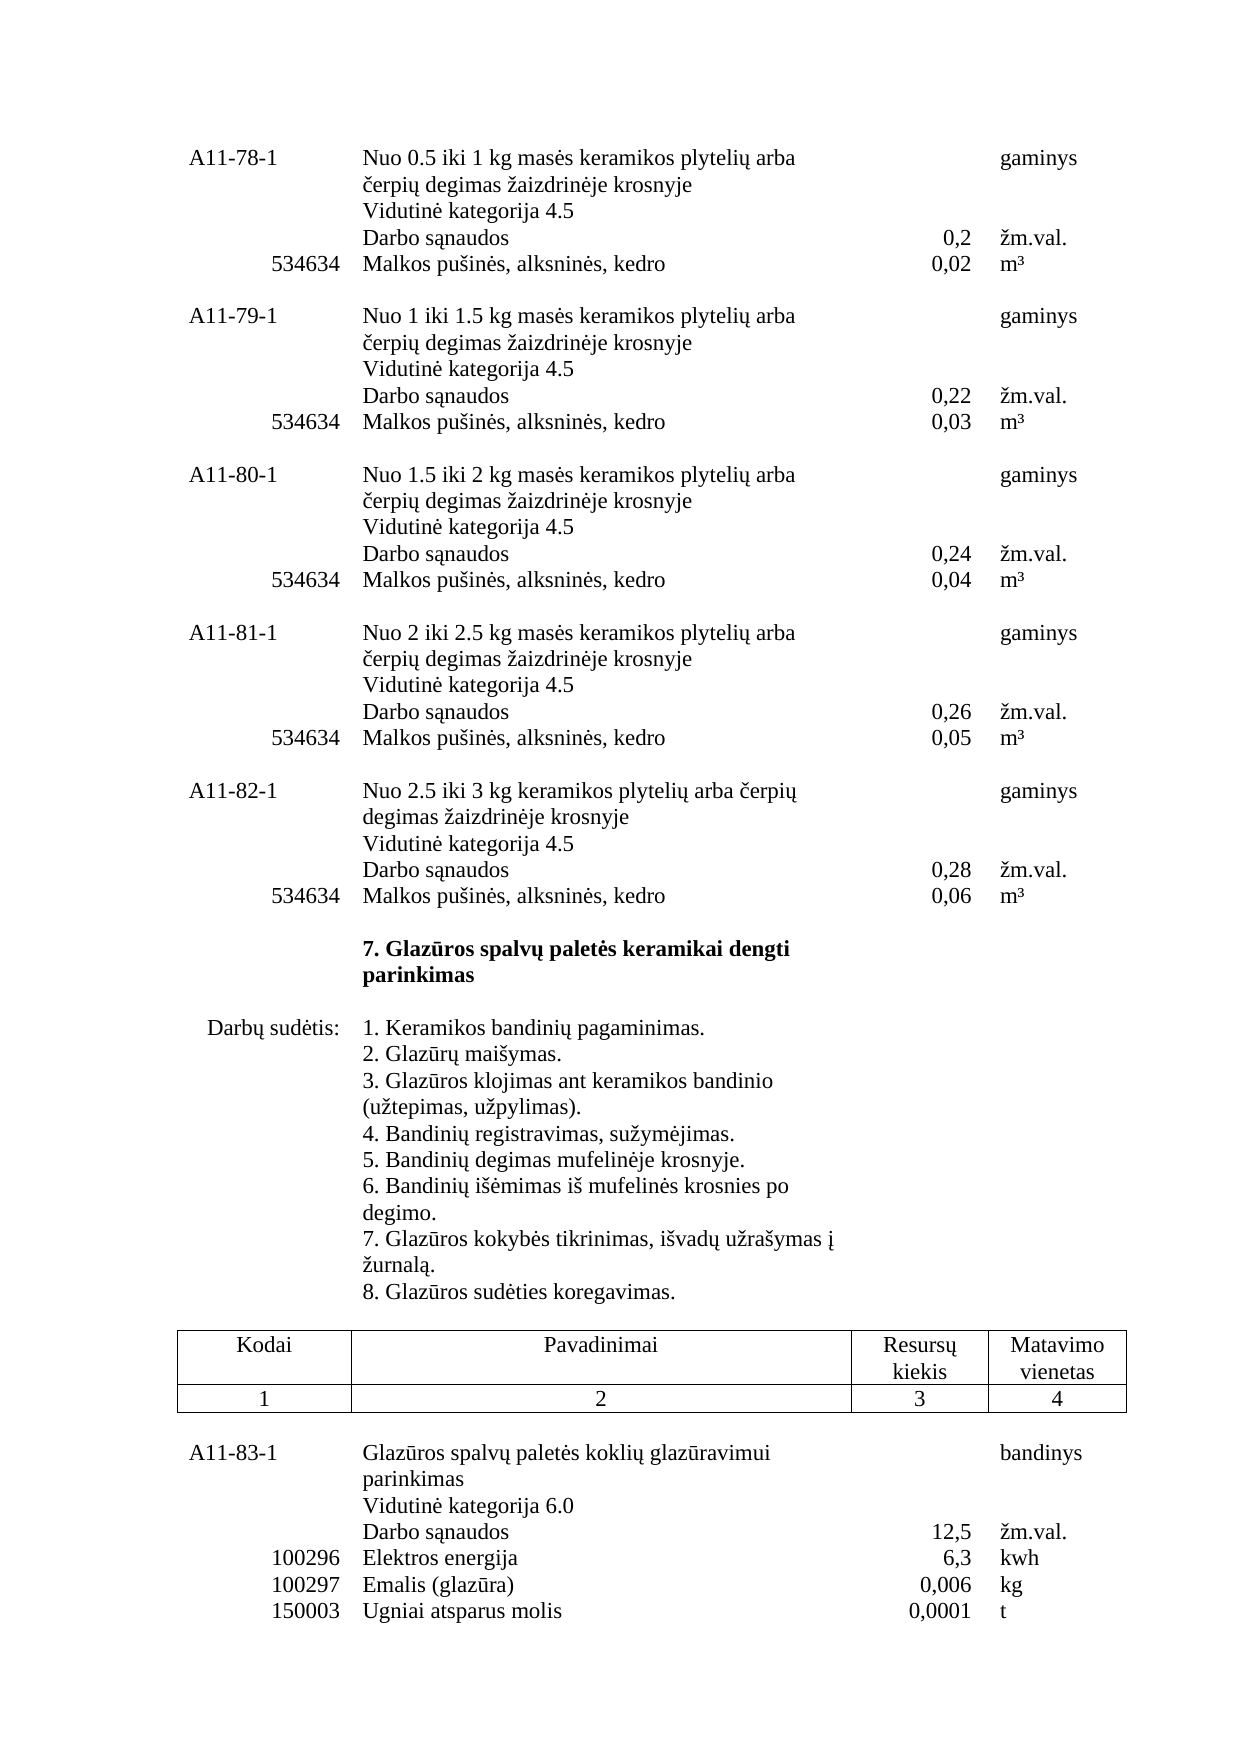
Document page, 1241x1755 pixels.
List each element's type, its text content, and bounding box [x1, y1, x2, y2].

table_cell Ugniai atsparus molis [351, 1597, 851, 1623]
table_cell A11-78-1 [177, 145, 351, 197]
table_cell žm.val. [989, 540, 1126, 566]
table_cell [851, 1278, 988, 1304]
table_cell 4. Bandinių registravimas, sužymėjimas. [351, 1120, 851, 1146]
table_cell [351, 751, 851, 777]
table_cell [851, 935, 988, 988]
table_cell [989, 197, 1126, 223]
table_cell Malkos pušinės, alksninės, kedro [351, 250, 851, 276]
table_cell [989, 514, 1126, 540]
table_cell A11-83-1 [177, 1439, 351, 1492]
table_cell Matavimo vienetas [989, 1331, 1126, 1384]
table_cell [851, 1120, 988, 1146]
table_cell [989, 988, 1126, 1014]
table_cell 0,06 [851, 883, 988, 909]
table_cell žm.val. [989, 224, 1126, 250]
table_cell Nuo 2 iki 2.5 kg masės keramikos plytelių arba čerpių degimas žaizdrinėje krosnyje [351, 619, 851, 672]
table_cell [177, 1067, 351, 1119]
table_cell [177, 856, 351, 882]
table_cell [851, 145, 988, 197]
table_cell [851, 1304, 988, 1330]
table_cell [851, 514, 988, 540]
table_cell 534634 [177, 566, 351, 592]
table_cell Malkos pušinės, alksninės, kedro [351, 883, 851, 909]
table_cell bandinys [989, 1439, 1126, 1492]
table_cell [177, 1225, 351, 1278]
table_cell 150003 [177, 1597, 351, 1623]
table_cell [851, 1067, 988, 1119]
table_cell 5. Bandinių degimas mufelinėje krosnyje. [351, 1146, 851, 1172]
table_cell [851, 1172, 988, 1225]
table_cell žm.val. [989, 1518, 1126, 1544]
table_cell [177, 276, 351, 303]
table_cell [989, 1120, 1126, 1146]
table_cell [177, 988, 351, 1014]
table_cell gaminys [989, 461, 1126, 513]
table_cell [851, 1014, 988, 1041]
table_cell [177, 197, 351, 223]
table_cell 100296 [177, 1544, 351, 1571]
table_cell 534634 [177, 250, 351, 276]
table_cell [351, 1413, 851, 1439]
table_cell [851, 830, 988, 856]
table_cell Darbo sąnaudos [351, 540, 851, 566]
table_cell Vidutinė kategorija 4.5 [351, 830, 851, 856]
table_cell gaminys [989, 145, 1126, 197]
table_cell [851, 672, 988, 698]
table_cell [989, 751, 1126, 777]
table_cell [851, 355, 988, 382]
table_cell [177, 382, 351, 408]
table_cell žm.val. [989, 856, 1126, 882]
table_cell A11-82-1 [177, 777, 351, 830]
table_cell 0,2 [851, 224, 988, 250]
table_cell 7. Glazūros kokybės tikrinimas, išvadų užrašymas į žurnalą. [351, 1225, 851, 1278]
table_cell [989, 672, 1126, 698]
table_cell [177, 672, 351, 698]
table_cell Nuo 1.5 iki 2 kg masės keramikos plytelių arba čerpių degimas žaizdrinėje krosnyje [351, 461, 851, 513]
table_cell [177, 698, 351, 724]
table_cell Resursų kiekis [852, 1331, 988, 1384]
table_cell Darbų sudėtis: [177, 1014, 351, 1041]
table_cell 12,5 [851, 1518, 988, 1544]
table_cell Darbo sąnaudos [351, 698, 851, 724]
table_cell [989, 593, 1126, 619]
table_cell 8. Glazūros sudėties koregavimas. [351, 1278, 851, 1304]
table_cell 534634 [177, 724, 351, 751]
table_cell [851, 1439, 988, 1492]
table_cell Malkos pušinės, alksninės, kedro [351, 408, 851, 434]
table_cell [851, 1146, 988, 1172]
table_cell [177, 593, 351, 619]
table_cell [351, 988, 851, 1014]
table_cell 0,26 [851, 698, 988, 724]
table_cell [989, 1225, 1126, 1278]
table_cell 0,02 [851, 250, 988, 276]
table_cell 534634 [177, 408, 351, 434]
table_cell Nuo 2.5 iki 3 kg keramikos plytelių arba čerpių degimas žaizdrinėje krosnyje [351, 777, 851, 830]
table_cell [177, 909, 351, 935]
table_cell Emalis (glazūra) [351, 1571, 851, 1597]
table_cell Vidutinė kategorija 4.5 [351, 514, 851, 540]
table_cell [851, 197, 988, 223]
table_cell [851, 434, 988, 461]
table_cell 0,24 [851, 540, 988, 566]
table_cell [989, 434, 1126, 461]
table_cell [989, 1041, 1126, 1067]
table_cell [351, 434, 851, 461]
table_cell [989, 1067, 1126, 1119]
table_cell [177, 1172, 351, 1225]
table_cell [851, 276, 988, 303]
table_cell [851, 593, 988, 619]
table_cell 0,0001 [851, 1597, 988, 1623]
table_cell Vidutinė kategorija 6.0 [351, 1492, 851, 1518]
table_cell [989, 276, 1126, 303]
table_cell [177, 830, 351, 856]
table_cell [177, 1518, 351, 1544]
table_cell 100297 [177, 1571, 351, 1597]
table_cell Pavadinimai [352, 1331, 851, 1384]
table_cell [177, 1041, 351, 1067]
table_cell [851, 751, 988, 777]
table_cell Vidutinė kategorija 4.5 [351, 672, 851, 698]
table_cell Darbo sąnaudos [351, 1518, 851, 1544]
table_cell 3 [852, 1385, 988, 1412]
table_cell [989, 1014, 1126, 1041]
table_cell [851, 303, 988, 355]
table_cell gaminys [989, 619, 1126, 672]
table_cell [989, 1413, 1126, 1439]
table_cell [177, 118, 351, 144]
table_cell [351, 593, 851, 619]
table_cell [177, 514, 351, 540]
table_cell Glazūros spalvų paletės koklių glazūravimui parinkimas [351, 1439, 851, 1492]
table_cell [989, 1146, 1126, 1172]
table_cell gaminys [989, 777, 1126, 830]
table_cell 1 [178, 1385, 351, 1412]
table_cell 0,05 [851, 724, 988, 751]
table_cell A11-80-1 [177, 461, 351, 513]
table_cell [989, 355, 1126, 382]
table_cell 0,28 [851, 856, 988, 882]
table_cell 2 [352, 1385, 851, 1412]
table_cell m³ [989, 408, 1126, 434]
table_cell m³ [989, 883, 1126, 909]
table_cell Malkos pušinės, alksninės, kedro [351, 724, 851, 751]
table_cell m³ [989, 566, 1126, 592]
table_cell žm.val. [989, 382, 1126, 408]
table_cell 0,03 [851, 408, 988, 434]
table_cell 6,3 [851, 1544, 988, 1571]
table_cell [989, 1492, 1126, 1518]
table_cell 4 [989, 1385, 1126, 1412]
table_cell [851, 1225, 988, 1278]
table_cell 1. Keramikos bandinių pagaminimas. [351, 1014, 851, 1041]
table_cell [351, 1304, 851, 1330]
table_cell Vidutinė kategorija 4.5 [351, 197, 851, 223]
table_cell kwh [989, 1544, 1126, 1571]
table_cell [851, 1492, 988, 1518]
table_cell kg [989, 1571, 1126, 1597]
table_cell [177, 1146, 351, 1172]
table_cell Kodai [178, 1331, 351, 1384]
table_cell [851, 118, 988, 144]
table_cell 0,04 [851, 566, 988, 592]
table_cell Darbo sąnaudos [351, 382, 851, 408]
table_cell [177, 935, 351, 988]
table_cell [177, 1278, 351, 1304]
table_cell 534634 [177, 883, 351, 909]
table_cell Vidutinė kategorija 4.5 [351, 355, 851, 382]
table_cell 6. Bandinių išėmimas iš mufelinės krosnies po degimo. [351, 1172, 851, 1225]
table_cell [851, 1041, 988, 1067]
table_cell Nuo 1 iki 1.5 kg masės keramikos plytelių arba čerpių degimas žaizdrinėje krosnyje [351, 303, 851, 355]
table_cell [989, 1278, 1126, 1304]
table_cell [989, 118, 1126, 144]
table_cell A11-81-1 [177, 619, 351, 672]
table_cell [351, 118, 851, 144]
table_cell Malkos pušinės, alksninės, kedro [351, 566, 851, 592]
table_cell žm.val. [989, 698, 1126, 724]
table_cell A11-79-1 [177, 303, 351, 355]
table_cell 2. Glazūrų maišymas. [351, 1041, 851, 1067]
table_cell [851, 988, 988, 1014]
table_cell [177, 540, 351, 566]
table_cell [989, 1172, 1126, 1225]
table_cell [989, 909, 1126, 935]
table_cell m³ [989, 250, 1126, 276]
table_cell 0,006 [851, 1571, 988, 1597]
table_cell [851, 461, 988, 513]
table_cell [177, 355, 351, 382]
table_cell [989, 935, 1126, 988]
table_cell [177, 1492, 351, 1518]
table_cell 0,22 [851, 382, 988, 408]
table_cell [851, 619, 988, 672]
table_cell m³ [989, 724, 1126, 751]
table_cell [989, 830, 1126, 856]
table_cell 3. Glazūros klojimas ant keramikos bandinio (užtepimas, užpylimas). [351, 1067, 851, 1119]
table_cell [177, 1304, 351, 1330]
table_cell [177, 1120, 351, 1146]
table_cell 7. Glazūros spalvų paletės keramikai dengti parinkimas [351, 935, 851, 988]
table_cell [351, 909, 851, 935]
table_cell [851, 1413, 988, 1439]
table_cell gaminys [989, 303, 1126, 355]
table_cell [177, 224, 351, 250]
table_cell [989, 1304, 1126, 1330]
table_cell [177, 1413, 351, 1439]
table_cell Darbo sąnaudos [351, 856, 851, 882]
table_cell Nuo 0.5 iki 1 kg masės keramikos plytelių arba čerpių degimas žaizdrinėje krosnyje [351, 145, 851, 197]
table_cell [851, 909, 988, 935]
table_cell [177, 751, 351, 777]
table_cell Darbo sąnaudos [351, 224, 851, 250]
table_cell t [989, 1597, 1126, 1623]
table_cell [351, 276, 851, 303]
table_cell [177, 434, 351, 461]
table_cell [851, 777, 988, 830]
table_cell Elektros energija [351, 1544, 851, 1571]
